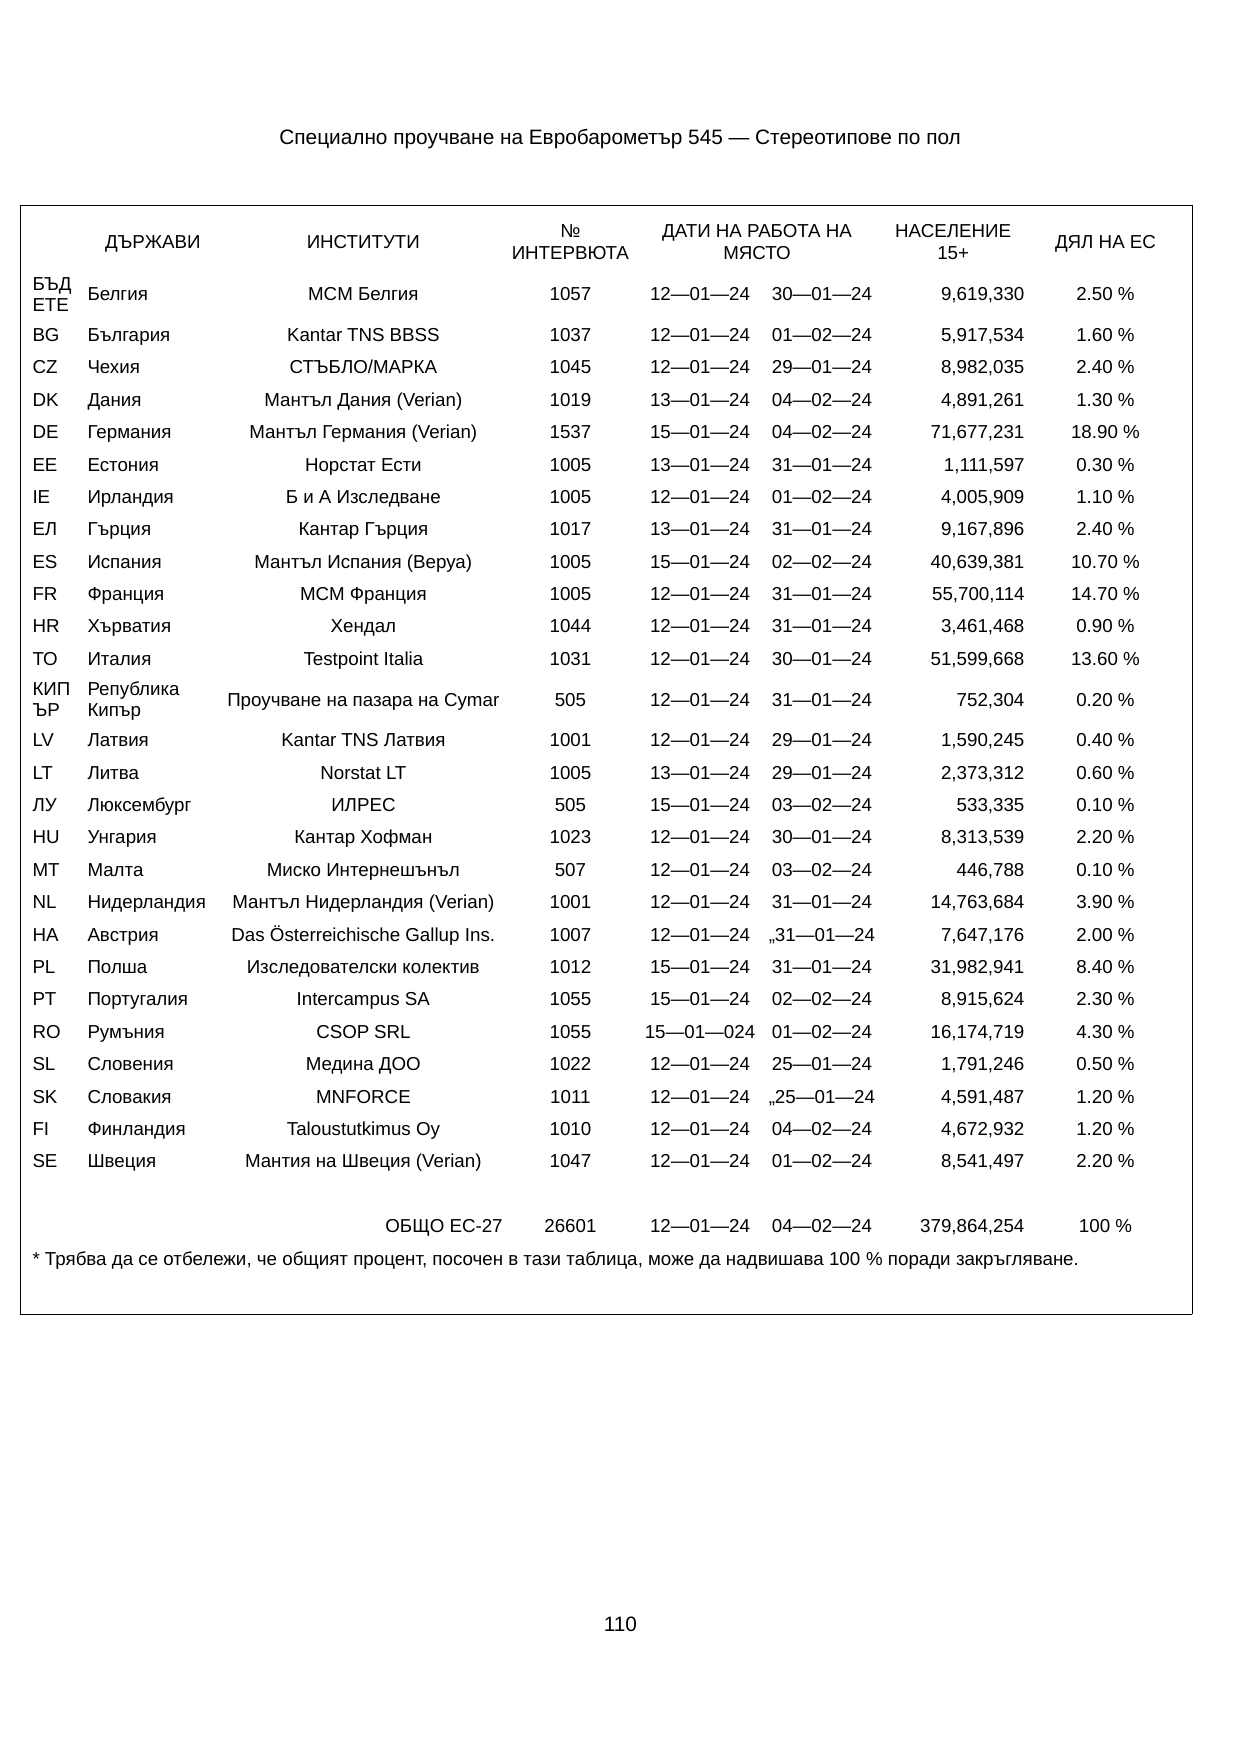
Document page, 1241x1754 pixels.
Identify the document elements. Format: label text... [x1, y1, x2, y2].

table_cell Миско Интернешънъл [221, 853, 505, 886]
table_cell 12—01—24 [635, 318, 765, 351]
table_cell Швеция [84, 1145, 221, 1177]
table_cell 12—01—24 [635, 675, 765, 724]
table_cell 1,30 % [1027, 383, 1183, 416]
table_cell 1,20 % [1027, 1080, 1183, 1112]
table_cell 10,70 % [1027, 545, 1183, 577]
table_cell 16 174 719 [879, 1015, 1027, 1048]
table_cell 12—01—24 [635, 724, 765, 756]
table_header ИНСТИТУТИ [221, 214, 505, 269]
table_cell 1005 [505, 480, 635, 513]
table_cell 31—01—24 [765, 448, 879, 480]
table_cell 2,40 % [1027, 513, 1183, 545]
table_cell RO [29, 1015, 84, 1048]
table_cell Чехия [84, 351, 221, 383]
table_cell 04—02—24 [765, 1210, 879, 1242]
table_cell 15—01—024 [635, 1015, 765, 1048]
table_cell 30—01—24 [765, 642, 879, 675]
table_cell 4 672 932 [879, 1113, 1027, 1145]
table_cell 1012 [505, 950, 635, 983]
table_cell BG [29, 318, 84, 351]
table_cell 1019 [505, 383, 635, 416]
table_cell Intercampus SA [221, 983, 505, 1015]
table_cell 01—02—24 [765, 480, 879, 513]
table_cell 29—01—24 [765, 724, 879, 756]
table_cell Дания [84, 383, 221, 416]
table_cell 0,30 % [1027, 448, 1183, 480]
table_cell SL [29, 1048, 84, 1080]
table_cell Норстат Ести [221, 448, 505, 480]
table_cell „31—01—24 [765, 918, 879, 950]
table_cell Мантъл Нидерландия (Verian) [221, 886, 505, 918]
table_cell [1027, 1177, 1183, 1209]
table_cell 1057 [505, 269, 635, 318]
table_cell MT [29, 853, 84, 886]
table_cell 12—01—24 [635, 642, 765, 675]
table_cell Естония [84, 448, 221, 480]
table_cell НА [29, 918, 84, 950]
table_cell 1 791 246 [879, 1048, 1027, 1080]
table_cell 8 541 497 [879, 1145, 1027, 1177]
table_cell LV [29, 724, 84, 756]
table_cell 4,30 % [1027, 1015, 1183, 1048]
table_cell 1,10 % [1027, 480, 1183, 513]
table_cell 13—01—24 [635, 448, 765, 480]
table_cell 446 788 [879, 853, 1027, 886]
table_cell 1044 [505, 610, 635, 642]
table_cell 13,60 % [1027, 642, 1183, 675]
table_cell Хърватия [84, 610, 221, 642]
table_cell СТЪБЛО/МАРКА [221, 351, 505, 383]
table_cell 31—01—24 [765, 610, 879, 642]
table_cell 8 915 624 [879, 983, 1027, 1015]
table_cell 4 591 487 [879, 1080, 1027, 1112]
table_cell Румъния [84, 1015, 221, 1048]
table_cell 02—02—24 [765, 545, 879, 577]
table_cell 12—01—24 [635, 1113, 765, 1145]
table_cell 0,20 % [1027, 675, 1183, 724]
table_cell 1017 [505, 513, 635, 545]
table_cell MCM Франция [221, 578, 505, 610]
table_header НАСЕЛЕНИЕ 15+ [879, 214, 1027, 269]
table_cell 1005 [505, 545, 635, 577]
table_cell ЛУ [29, 789, 84, 821]
table_cell 1 590 245 [879, 724, 1027, 756]
table_cell 04—02—24 [765, 383, 879, 416]
table_cell 12—01—24 [635, 1145, 765, 1177]
table_cell 31—01—24 [765, 675, 879, 724]
table_cell Франция [84, 578, 221, 610]
table_cell 12—01—24 [635, 480, 765, 513]
table_cell 2,00 % [1027, 918, 1183, 950]
table_cell 2,50 % [1027, 269, 1183, 318]
table_cell 2,20 % [1027, 821, 1183, 853]
table_cell 15—01—24 [635, 545, 765, 577]
table_cell 1537 [505, 416, 635, 448]
table_cell 8,40 % [1027, 950, 1183, 983]
table_header № ИНТЕРВЮТА [505, 214, 635, 269]
table_header ДЪРЖАВИ [84, 214, 221, 269]
table_cell 12—01—24 [635, 578, 765, 610]
table_cell MCM Белгия [221, 269, 505, 318]
table_cell MNFORCE [221, 1080, 505, 1112]
table_cell 9 619 330 [879, 269, 1027, 318]
table_cell CZ [29, 351, 84, 383]
table_cell 0,40 % [1027, 724, 1183, 756]
table_cell 1005 [505, 448, 635, 480]
table_cell 2,30 % [1027, 983, 1183, 1015]
table_cell Финландия [84, 1113, 221, 1145]
table_cell 1 111 597 [879, 448, 1027, 480]
table_cell Taloustutkimus Oy [221, 1113, 505, 1145]
table_cell 31 982 941 [879, 950, 1027, 983]
table_cell SE [29, 1145, 84, 1177]
table_cell Б и А Изследване [221, 480, 505, 513]
table_header [29, 214, 84, 269]
table_cell 2,40 % [1027, 351, 1183, 383]
table_cell 29—01—24 [765, 756, 879, 788]
table_cell „25—01—24 [765, 1080, 879, 1112]
table_cell Проучване на пазара на Cymar [221, 675, 505, 724]
table_cell Унгария [84, 821, 221, 853]
table_cell 8 982 035 [879, 351, 1027, 383]
table_cell * Трябва да се отбележи, че общият процент, посочен в тази таблица, може да надвишава 100 % поради закръгляване. [29, 1242, 1183, 1274]
table_cell 1023 [505, 821, 635, 853]
table_cell БЪДЕТЕ [29, 269, 84, 318]
table_header ДАТИ НА РАБОТА НА МЯСТО [635, 214, 879, 269]
table_cell CSOP SRL [221, 1015, 505, 1048]
table_cell 15—01—24 [635, 789, 765, 821]
table_cell 12—01—24 [635, 1048, 765, 1080]
table_cell [635, 1177, 765, 1209]
table_cell 14,70 % [1027, 578, 1183, 610]
table_header ДЯЛ НА ЕС [1027, 214, 1183, 269]
table_cell 13—01—24 [635, 383, 765, 416]
table_cell Испания [84, 545, 221, 577]
table_cell Полша [84, 950, 221, 983]
table_cell 03—02—24 [765, 789, 879, 821]
table_cell Хендал [221, 610, 505, 642]
table_cell [29, 1210, 84, 1242]
table_cell Латвия [84, 724, 221, 756]
table_cell 55 700 114 [879, 578, 1027, 610]
table_cell Kantar TNS BBSS [221, 318, 505, 351]
table_cell 31—01—24 [765, 886, 879, 918]
table_cell Мантия на Швеция (Verian) [221, 1145, 505, 1177]
table_cell Португалия [84, 983, 221, 1015]
table_cell SK [29, 1080, 84, 1112]
table_cell 31—01—24 [765, 578, 879, 610]
table_cell 1037 [505, 318, 635, 351]
table_cell Люксембург [84, 789, 221, 821]
table_cell 507 [505, 853, 635, 886]
table_cell ES [29, 545, 84, 577]
table_cell 14 763 684 [879, 886, 1027, 918]
table_cell Словакия [84, 1080, 221, 1112]
table_cell 0,50 % [1027, 1048, 1183, 1080]
table_cell 1005 [505, 756, 635, 788]
table_cell Das Österreichische Gallup Ins. [221, 918, 505, 950]
table_cell NL [29, 886, 84, 918]
table_cell 40 639 381 [879, 545, 1027, 577]
table_cell 1010 [505, 1113, 635, 1145]
table_cell Kantar TNS Латвия [221, 724, 505, 756]
table_cell 1005 [505, 578, 635, 610]
table_cell 26601 [505, 1210, 635, 1242]
table_cell 100 % [1027, 1210, 1183, 1242]
table_cell Медина ДОО [221, 1048, 505, 1080]
table_cell Кантар Гърция [221, 513, 505, 545]
table_cell 4 005 909 [879, 480, 1027, 513]
table_cell Изследователски колектив [221, 950, 505, 983]
table_cell 2,20 % [1027, 1145, 1183, 1177]
table_cell Мантъл Дания (Verian) [221, 383, 505, 416]
table_cell КИПЪР [29, 675, 84, 724]
table_cell 505 [505, 675, 635, 724]
table_cell [765, 1177, 879, 1209]
table_cell 31—01—24 [765, 513, 879, 545]
table_cell 12—01—24 [635, 269, 765, 318]
table_cell 01—02—24 [765, 1145, 879, 1177]
table_cell 1001 [505, 724, 635, 756]
table_cell [879, 1177, 1027, 1209]
table_cell 533 335 [879, 789, 1027, 821]
table_cell [84, 1177, 221, 1209]
table_cell [29, 1177, 84, 1209]
table_cell 505 [505, 789, 635, 821]
table_cell 9 167 896 [879, 513, 1027, 545]
table_cell PL [29, 950, 84, 983]
table_cell HR [29, 610, 84, 642]
table_cell Ирландия [84, 480, 221, 513]
table_cell 0,90 % [1027, 610, 1183, 642]
table_cell ЕЛ [29, 513, 84, 545]
table_cell Кантар Хофман [221, 821, 505, 853]
table_cell FI [29, 1113, 84, 1145]
table_cell 2 373 312 [879, 756, 1027, 788]
table_cell 15—01—24 [635, 416, 765, 448]
table_cell Малта [84, 853, 221, 886]
table_cell 15—01—24 [635, 950, 765, 983]
table_cell 1022 [505, 1048, 635, 1080]
table_cell 3 461 468 [879, 610, 1027, 642]
table_cell 12—01—24 [635, 351, 765, 383]
table_cell 1045 [505, 351, 635, 383]
table_cell 12—01—24 [635, 918, 765, 950]
table_cell 3,90 % [1027, 886, 1183, 918]
table_cell Белгия [84, 269, 221, 318]
table_cell 12—01—24 [635, 853, 765, 886]
table_cell 13—01—24 [635, 756, 765, 788]
table_cell 01—02—24 [765, 1015, 879, 1048]
table_cell 51 599 668 [879, 642, 1027, 675]
table_cell HU [29, 821, 84, 853]
table_cell LT [29, 756, 84, 788]
table_cell FR [29, 578, 84, 610]
table_cell Мантъл Германия (Verian) [221, 416, 505, 448]
table_cell ОБЩО ЕС-27 [221, 1210, 505, 1242]
table_cell 01—02—24 [765, 318, 879, 351]
table_cell 0,10 % [1027, 853, 1183, 886]
table_cell ИЛРЕС [221, 789, 505, 821]
table_cell 5 917 534 [879, 318, 1027, 351]
table_cell IE [29, 480, 84, 513]
table_cell 12—01—24 [635, 610, 765, 642]
table_cell 1055 [505, 1015, 635, 1048]
table_cell ТО [29, 642, 84, 675]
table_cell 1055 [505, 983, 635, 1015]
table_cell 0,60 % [1027, 756, 1183, 788]
table_cell Литва [84, 756, 221, 788]
table_cell Германия [84, 416, 221, 448]
table_cell 15—01—24 [635, 983, 765, 1015]
table_cell 12—01—24 [635, 1080, 765, 1112]
table_cell 71 677 231 [879, 416, 1027, 448]
table_cell Република Кипър [84, 675, 221, 724]
table_cell 1047 [505, 1145, 635, 1177]
table_cell 8 313 539 [879, 821, 1027, 853]
table_cell 4 891 261 [879, 383, 1027, 416]
table_cell Testpoint Italia [221, 642, 505, 675]
table_cell 12—01—24 [635, 821, 765, 853]
table_cell 13—01—24 [635, 513, 765, 545]
table_cell 1,60 % [1027, 318, 1183, 351]
table_cell 25—01—24 [765, 1048, 879, 1080]
table_cell 12—01—24 [635, 1210, 765, 1242]
table_cell 7 647 176 [879, 918, 1027, 950]
table_cell [221, 1177, 505, 1209]
table_cell 30—01—24 [765, 269, 879, 318]
table_cell 379 864 254 [879, 1210, 1027, 1242]
table_cell 04—02—24 [765, 1113, 879, 1145]
table_cell Австрия [84, 918, 221, 950]
table_cell 29—01—24 [765, 351, 879, 383]
table_cell Norstat LT [221, 756, 505, 788]
table_cell DE [29, 416, 84, 448]
table_cell 1011 [505, 1080, 635, 1112]
table_cell Гърция [84, 513, 221, 545]
table_cell Словения [84, 1048, 221, 1080]
table_cell 31—01—24 [765, 950, 879, 983]
table_cell 04—02—24 [765, 416, 879, 448]
table_cell 12—01—24 [635, 886, 765, 918]
table_cell Мантъл Испания (Веруа) [221, 545, 505, 577]
table_cell [505, 1177, 635, 1209]
table_cell [84, 1210, 221, 1242]
table_cell 1031 [505, 642, 635, 675]
table_cell Нидерландия [84, 886, 221, 918]
table_cell 1001 [505, 886, 635, 918]
table_cell Италия [84, 642, 221, 675]
table_cell 1,20 % [1027, 1113, 1183, 1145]
table_cell 30—01—24 [765, 821, 879, 853]
table_cell 752 304 [879, 675, 1027, 724]
table_cell 03—02—24 [765, 853, 879, 886]
table_cell EE [29, 448, 84, 480]
table_cell 0,10 % [1027, 789, 1183, 821]
table_cell PT [29, 983, 84, 1015]
table_cell 1007 [505, 918, 635, 950]
table_cell 18,90 % [1027, 416, 1183, 448]
table_cell България [84, 318, 221, 351]
table_cell 02—02—24 [765, 983, 879, 1015]
table_cell DK [29, 383, 84, 416]
